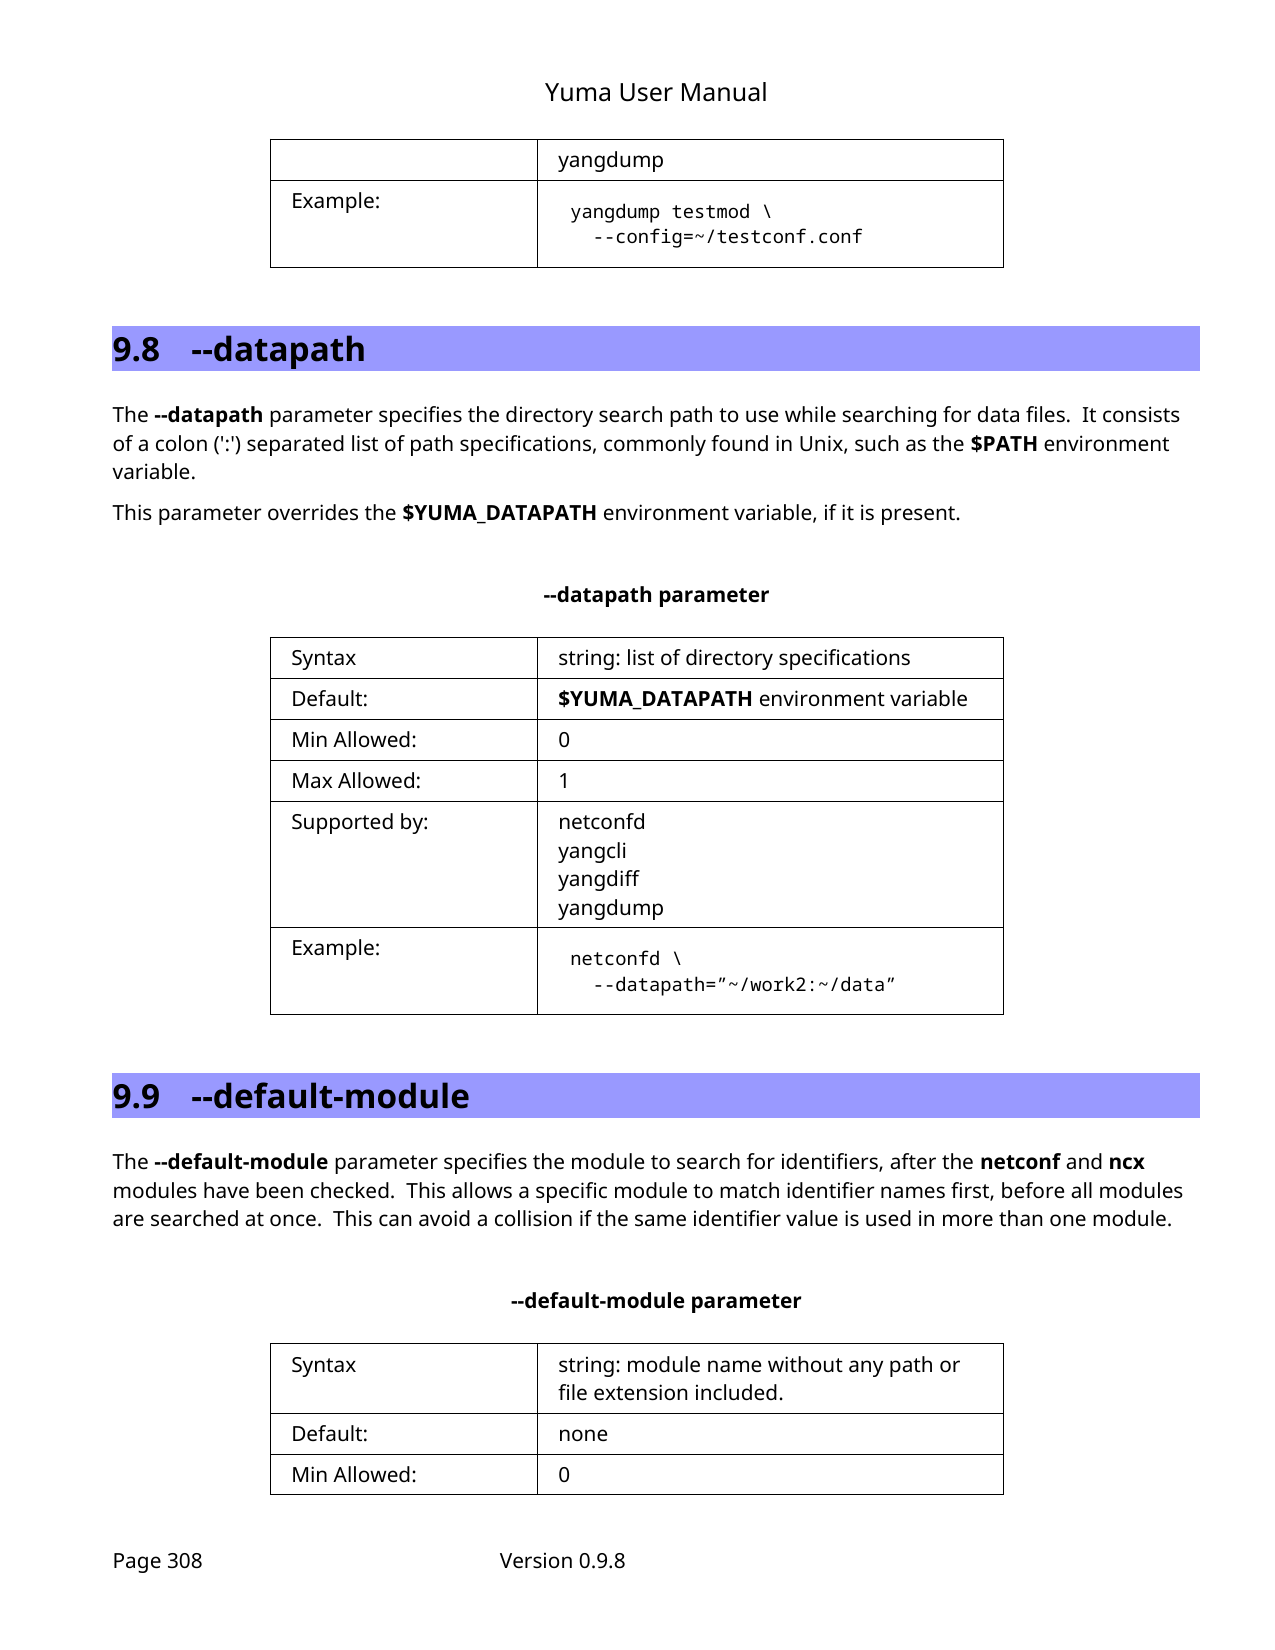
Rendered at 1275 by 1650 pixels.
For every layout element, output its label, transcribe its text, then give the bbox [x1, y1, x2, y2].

subtitle --datapath [112, 326, 1200, 371]
table_cell none [538, 1414, 1003, 1453]
table_header Syntax [271, 1344, 537, 1412]
table_cell Example: [271, 928, 537, 1014]
table_cell Max Allowed: [271, 761, 537, 801]
table_cell yangdump testmod \ --config=~/testconf.conf [538, 181, 1003, 267]
subtitle --default-module parameter [127, 1286, 1185, 1315]
table_header Syntax [271, 638, 537, 678]
table_cell Min Allowed: [271, 720, 537, 759]
table_cell Min Allowed: [271, 1455, 537, 1494]
table_cell 1 [538, 761, 1003, 801]
table_cell Supported by: [271, 802, 537, 927]
text This parameter overrides the $YUMA_DATAPATH environment variable, if it is present. [112, 498, 1200, 526]
text The --datapath parameter specifies the directory search path to use while searching for data files. It consists of a colon (':') separated list of path specifications, commonly found in Unix, such as the $PATH environment variable. [112, 400, 1200, 486]
subtitle --datapath parameter [127, 580, 1185, 608]
text The --default-module parameter specifies the module to search for identifiers, after the netconf and ncx modules have been checked. This allows a specific module to match identifier names first, before all modules are searched at once. This can avoid a collision if the same identifier value is used in more than one module. [112, 1147, 1200, 1233]
table_cell $YUMA_DATAPATH environment variable [538, 679, 1003, 719]
table_cell netconfd yangcli yangdiff yangdump [538, 802, 1003, 927]
table_cell Default: [271, 1414, 537, 1453]
table_cell 0 [538, 720, 1003, 759]
table_cell Default: [271, 679, 537, 719]
subtitle --default-module [112, 1073, 1200, 1118]
table_header string: module name without any path or file extension included. [538, 1344, 1003, 1412]
table_cell Example: [271, 181, 537, 267]
table_cell netconfd \ --datapath=”~/work2:~/data” [538, 928, 1003, 1014]
table_cell 0 [538, 1455, 1003, 1494]
table_header string: list of directory specifications [538, 638, 1003, 678]
table_cell [271, 140, 537, 179]
table_cell yangdump [538, 140, 1003, 179]
